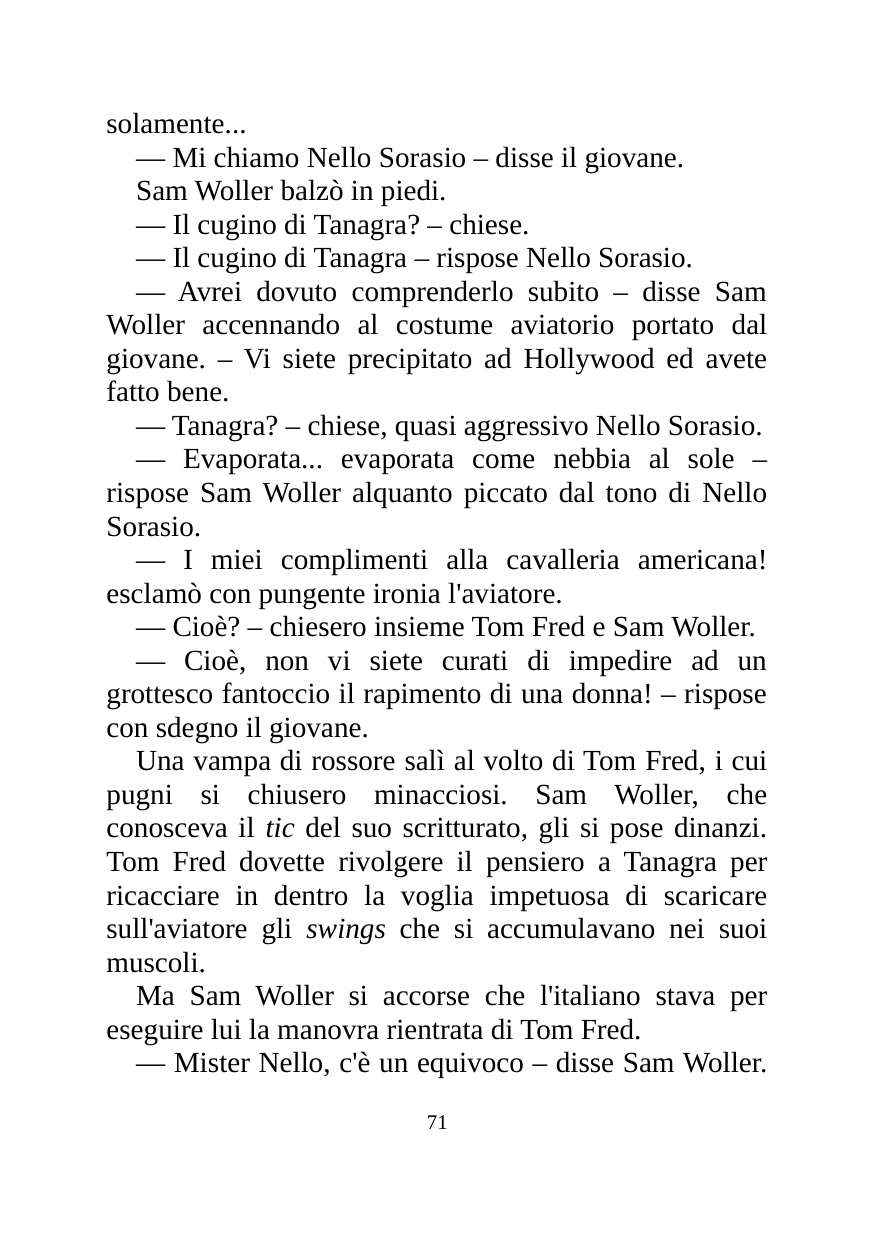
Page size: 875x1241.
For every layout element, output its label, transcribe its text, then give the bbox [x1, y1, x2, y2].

text — Evaporata... evaporata come nebbia al sole – rispose Sam Woller alquanto piccato dal tono di Nello Sorasio. [106, 442, 768, 542]
text Una vampa di rossore salì al volto di Tom Fred, i cui pugni si chiusero minacciosi. Sam Woller, che conosceva il tic del suo scritturato, gli si pose dinanzi. Tom Fred dovette rivolgere il pensiero a Tanagra per ricacciare in dentro la voglia impetuosa di scaricare sull'aviatore gli swings che si accumulavano nei suoi muscoli. [106, 743, 768, 978]
text Ma Sam Woller si accorse che l'italiano stava per eseguire lui la manovra rientrata di Tom Fred. [106, 978, 768, 1045]
text — Mi chiamo Nello Sorasio – disse il giovane. [106, 140, 768, 173]
text — Avrei dovuto comprenderlo subito – disse Sam Woller accennando al costume aviatorio portato dal giovane. – Vi siete precipitato ad Hollywood ed avete fatto bene. [106, 274, 768, 408]
text — Tanagra? – chiese, quasi aggressivo Nello Sorasio. [106, 408, 768, 442]
text — I miei complimenti alla cavalleria americana! esclamò con pungente ironia l'aviatore. [106, 542, 768, 609]
text — Il cugino di Tanagra? – chiese. [106, 207, 768, 240]
text — Cioè, non vi siete curati di impedire ad un grottesco fantoccio il rapimento di una donna! – rispose con sdegno il giovane. [106, 643, 768, 743]
text — Il cugino di Tanagra – rispose Nello Sorasio. [106, 240, 768, 274]
text Sam Woller balzò in piedi. [106, 173, 768, 207]
text — Cioè? – chiesero insieme Tom Fred e Sam Woller. [106, 609, 768, 643]
text — Mister Nello, c'è un equivoco – disse Sam Woller. [106, 1045, 768, 1079]
text solamente... [106, 106, 768, 140]
